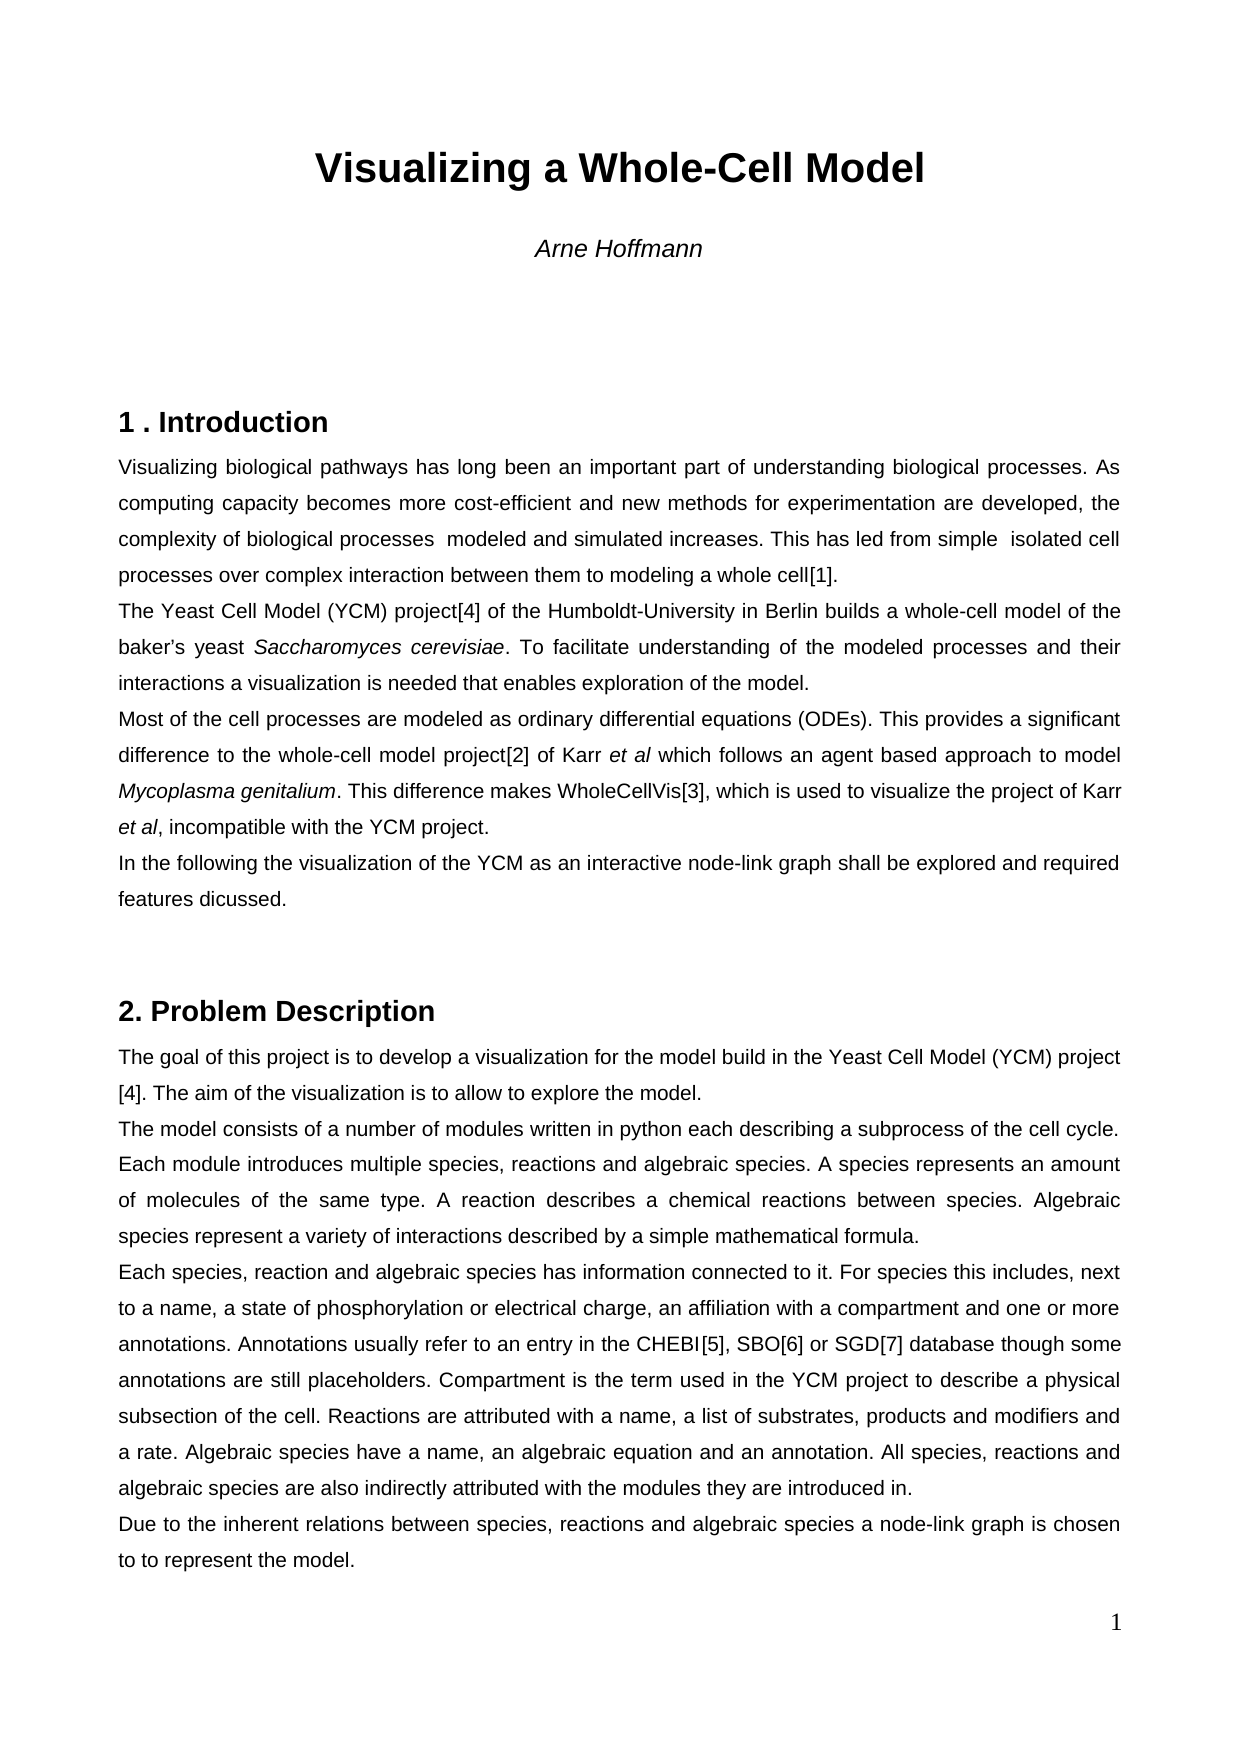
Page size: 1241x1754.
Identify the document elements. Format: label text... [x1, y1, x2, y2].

text The goal of this project is to develop a visualization for the model build in the Yeast Cell Model (YCM) project [4]. The aim of the visualization is to allow to explore the model. [118, 1044, 1122, 1104]
title Visualizing a Whole-Cell Model [118, 143, 1122, 191]
text Each species, reaction and algebraic species has information connected to it. For species this includes, next to a name, a state of phosphorylation or electrical charge, an affiliation with a compartment and one or more annotations. Annotations usually refer to an entry in the CHEBI[5], SBO[6] or SGD[7] database though some annotations are still placeholders. Compartment is the term used in the YCM project to describe a physical subsection of the cell. Reactions are attributed with a name, a list of substrates, products and modifiers and a rate. Algebraic species have a name, an algebraic equation and an annotation. All species, reactions and algebraic species are also indirectly attributed with the modules they are introduced in. [118, 1260, 1122, 1500]
subtitle Arne Hoffmann [118, 234, 1122, 262]
text Most of the cell processes are modeled as ordinary differential equations (ODEs). This provides a significant difference to the whole-cell model project[2] of Karr et al which follows an agent based approach to model Mycoplasma genitalium. This difference makes WholeCellVis[3], which is used to visualize the project of Karr et al, incompatible with the YCM project. [118, 707, 1122, 838]
text Visualizing biological pathways has long been an important part of understanding biological processes. As computing capacity becomes more cost-efficient and new methods for experimentation are developed, the complexity of biological processes modeled and simulated increases. This has led from simple isolated cell processes over complex interaction between them to modeling a whole cell[1]. [118, 455, 1122, 587]
text 1 . Introduction [118, 405, 1122, 438]
text The model consists of a number of modules written in python each describing a subprocess of the cell cycle. Each module introduces multiple species, reactions and algebraic species. A species represents an amount of molecules of the same type. A reaction describes a chemical reactions between species. Algebraic species represent a variety of interactions described by a simple mathematical formula. [118, 1116, 1122, 1248]
text Due to the inherent relations between species, reactions and algebraic species a node-link graph is chosen to to represent the model. [118, 1512, 1122, 1572]
text 2. Problem Description [118, 994, 1122, 1028]
text In the following the visualization of the YCM as an interactive node-link graph shall be explored and required features dicussed. [118, 850, 1122, 910]
text The Yeast Cell Model (YCM) project[4] of the Humboldt-University in Berlin builds a whole-cell model of the baker’s yeast Saccharomyces cerevisiae. To facilitate understanding of the modeled processes and their interactions a visualization is needed that enables exploration of the model. [118, 599, 1122, 695]
